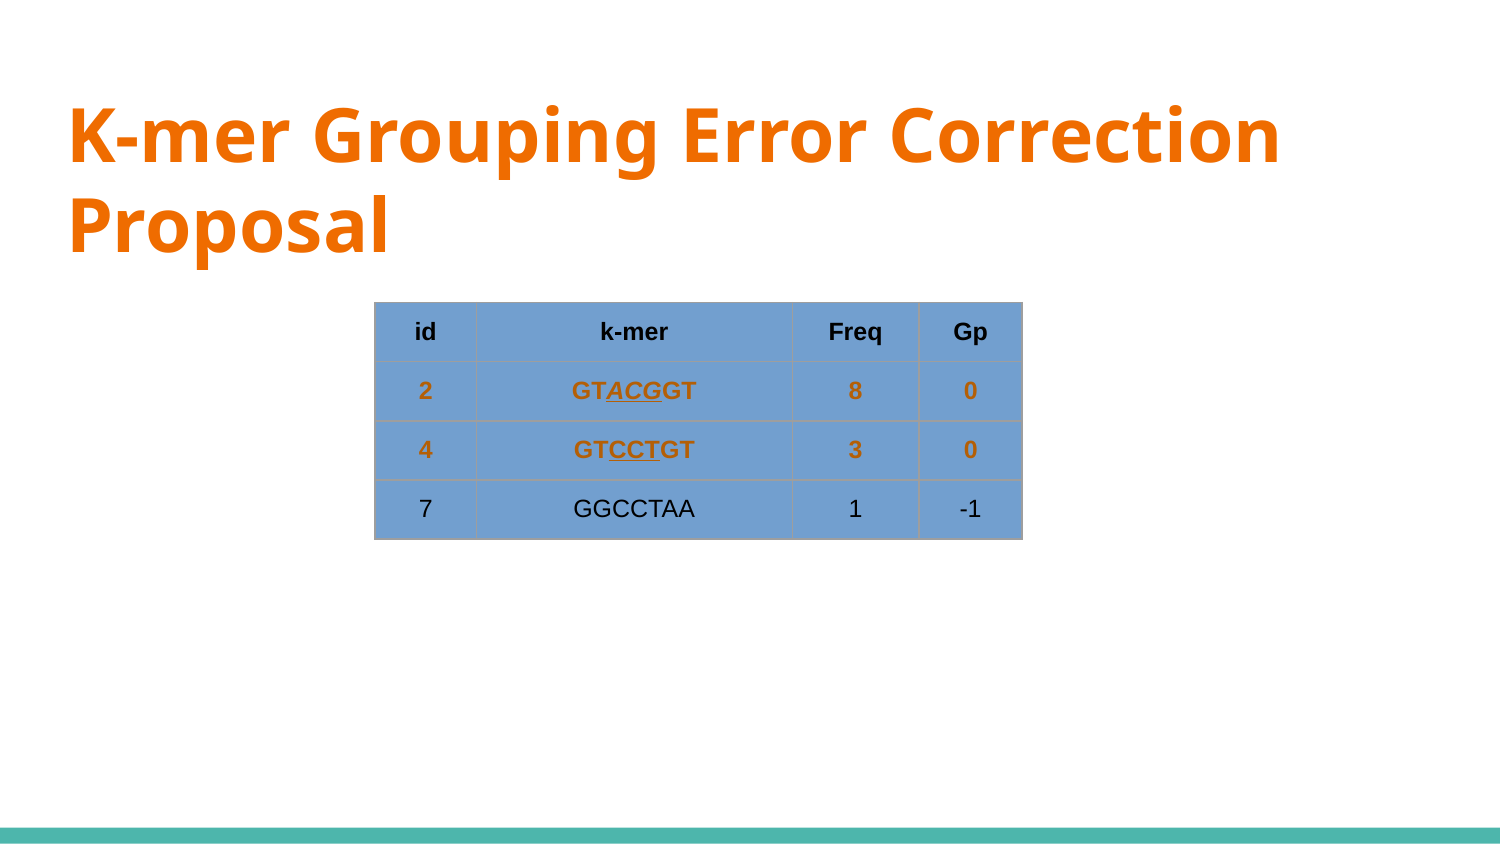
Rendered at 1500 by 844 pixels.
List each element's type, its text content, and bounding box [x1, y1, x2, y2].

table_cell 0 [920, 422, 1021, 479]
table_cell 3 [793, 422, 918, 479]
table_cell GTCCTGT [477, 422, 792, 479]
table_header Freq [793, 303, 918, 361]
table_cell 1 [793, 481, 918, 538]
table_header Gp [920, 303, 1021, 361]
table_cell 8 [793, 362, 918, 420]
table_cell -1 [920, 481, 1021, 538]
table_cell 0 [920, 362, 1021, 420]
table_header id [376, 303, 476, 361]
table_header k-mer [477, 303, 792, 361]
table_cell 2 [376, 362, 476, 420]
table_cell 4 [376, 422, 476, 479]
table_cell GTACGGT [477, 362, 792, 420]
title K-mer Grouping Error Correction Proposal [51, 72, 1449, 189]
table_cell 7 [376, 481, 476, 538]
table_cell GGCCTAA [477, 481, 792, 538]
